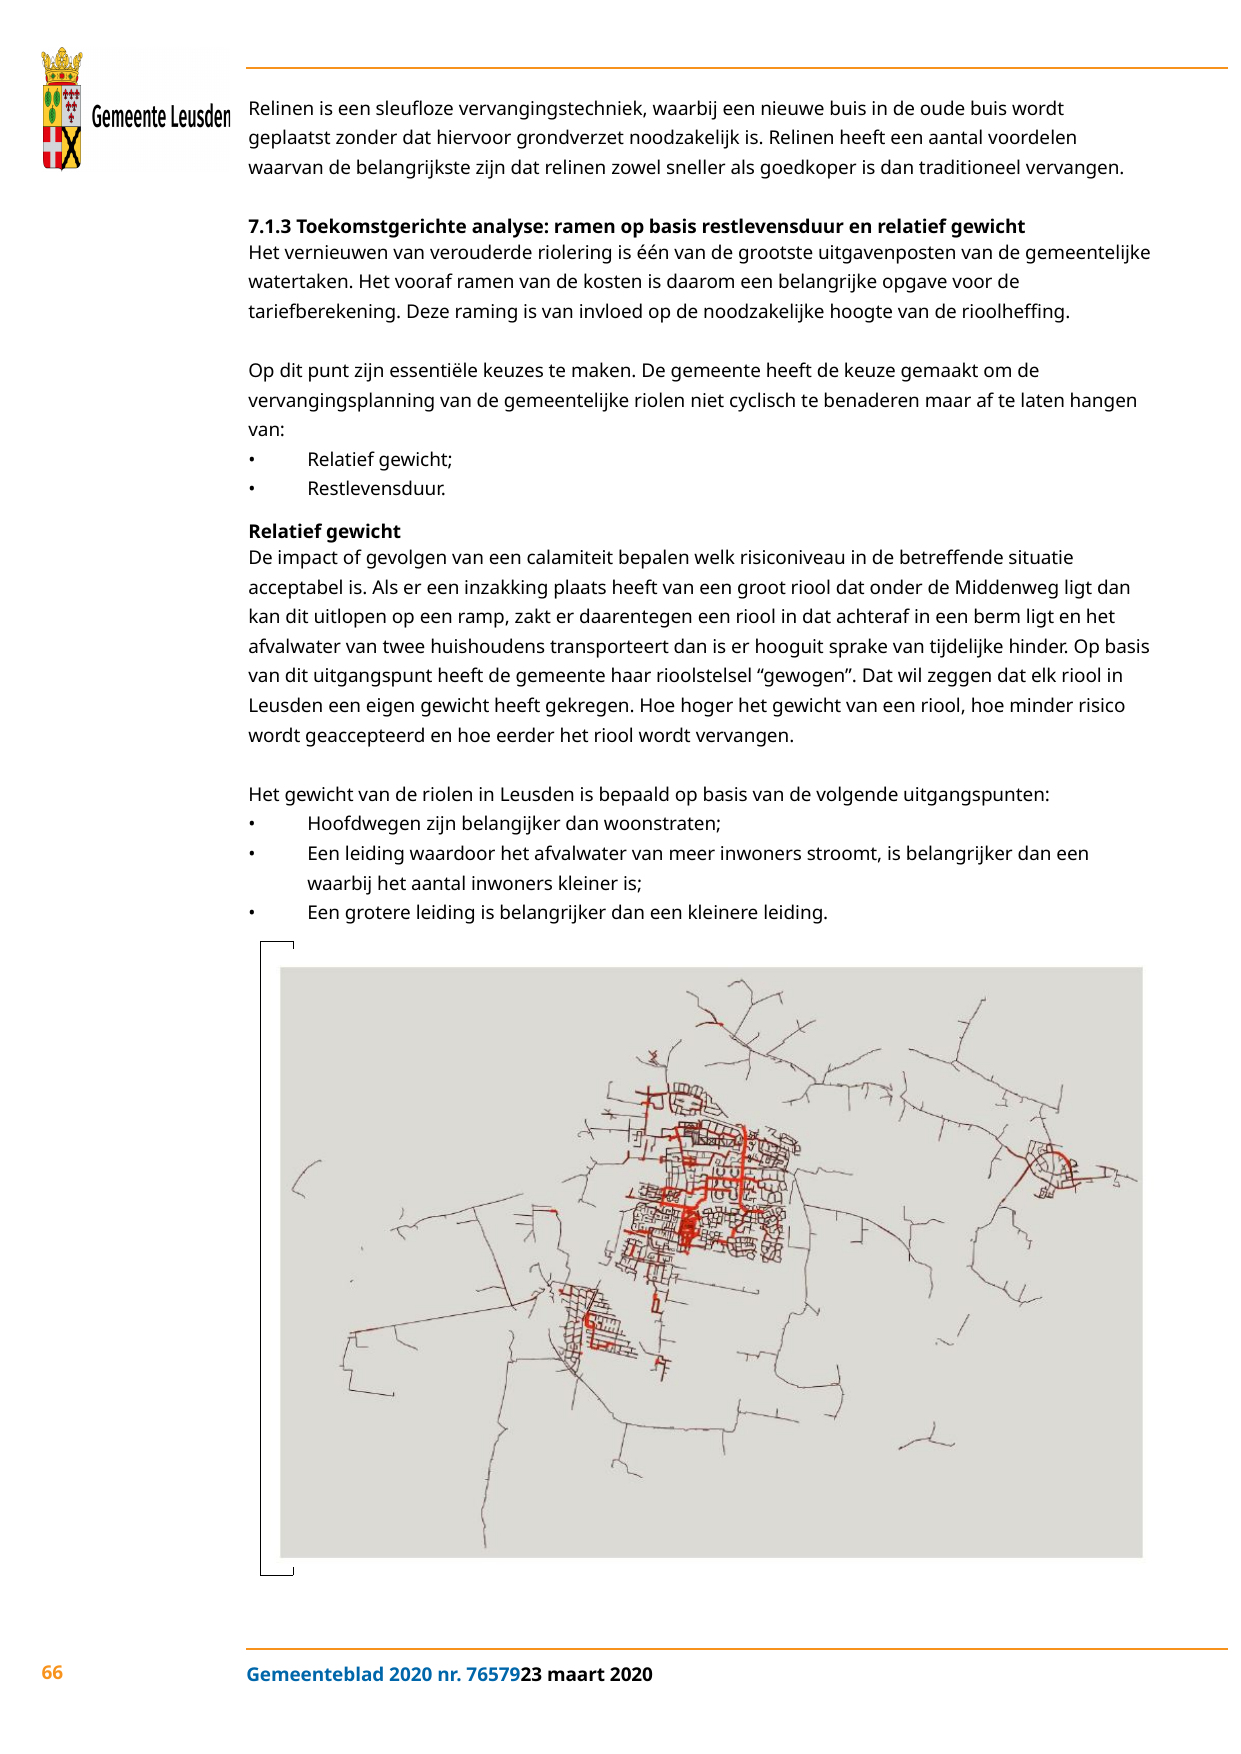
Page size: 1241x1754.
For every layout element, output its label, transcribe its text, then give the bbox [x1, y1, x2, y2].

list Restlevensduur. [248, 476, 1152, 501]
text Het gewicht van de riolen in Leusden is bepaald op basis van de volgende uitgangspunten: [248, 781, 1152, 807]
text De impact of gevolgen van een calamiteit bepalen welk risiconiveau in de betreffende situatie acceptabel is. Als er een inzakking plaats heeft van een groot riool dat onder de Middenweg ligt dan kan dit uitlopen op een ramp, zakt er daarentegen een riool in dat achteraf in een berm ligt en het afvalwater van twee huishoudens transporteert dan is er hooguit sprake van tijdelijke hinder. Op basis van dit uitgangspunt heeft de gemeente haar rioolstelsel “gewogen”. Dat wil zeggen dat elk riool in Leusden een eigen gewicht heeft gekregen. Hoe hoger het gewicht van een riool, hoe minder risico wordt geaccepteerd en hoe eerder het riool wordt vervangen. [248, 544, 1152, 748]
text Relinen is een sleufloze vervangingstechniek, waarbij een nieuwe buis in de oude buis wordt geplaatst zonder dat hiervoor grondverzet noodzakelijk is. Relinen heeft een aantal voordelen waarvan de belangrijkste zijn dat relinen zowel sneller als goedkoper is dan traditioneel vervangen. [248, 95, 1152, 180]
picture [268, 949, 1155, 1567]
list Een grotere leiding is belangrijker dan een kleinere leiding. [248, 899, 1152, 925]
list Hoofdwegen zijn belangijker dan woonstraten; [248, 811, 1152, 836]
list Relatief gewicht; [248, 446, 1152, 472]
text Het vernieuwen van verouderde riolering is één van de grootste uitgavenposten van de gemeentelijke watertaken. Het vooraf ramen van de kosten is daarom een belangrijke opgave voor de tariefberekening. Deze raming is van invloed op de noodzakelijke hoogte van de rioolheffing. [248, 239, 1152, 324]
list Een leiding waardoor het afvalwater van meer inwoners stroomt, is belangrijker dan een waarbij het aantal inwoners kleiner is; [248, 840, 1152, 896]
text Relatief gewicht [248, 519, 1152, 544]
picture [41, 47, 231, 172]
text Op dit punt zijn essentiële keuzes te maken. De gemeente heeft de keuze gemaakt om de vervangingsplanning van de gemeentelijke riolen niet cyclisch te benaderen maar af te laten hangen van: [248, 357, 1152, 442]
text 7.1.3 Toekomstgerichte analyse: ramen op basis restlevensduur en relatief gewicht [248, 213, 1152, 239]
